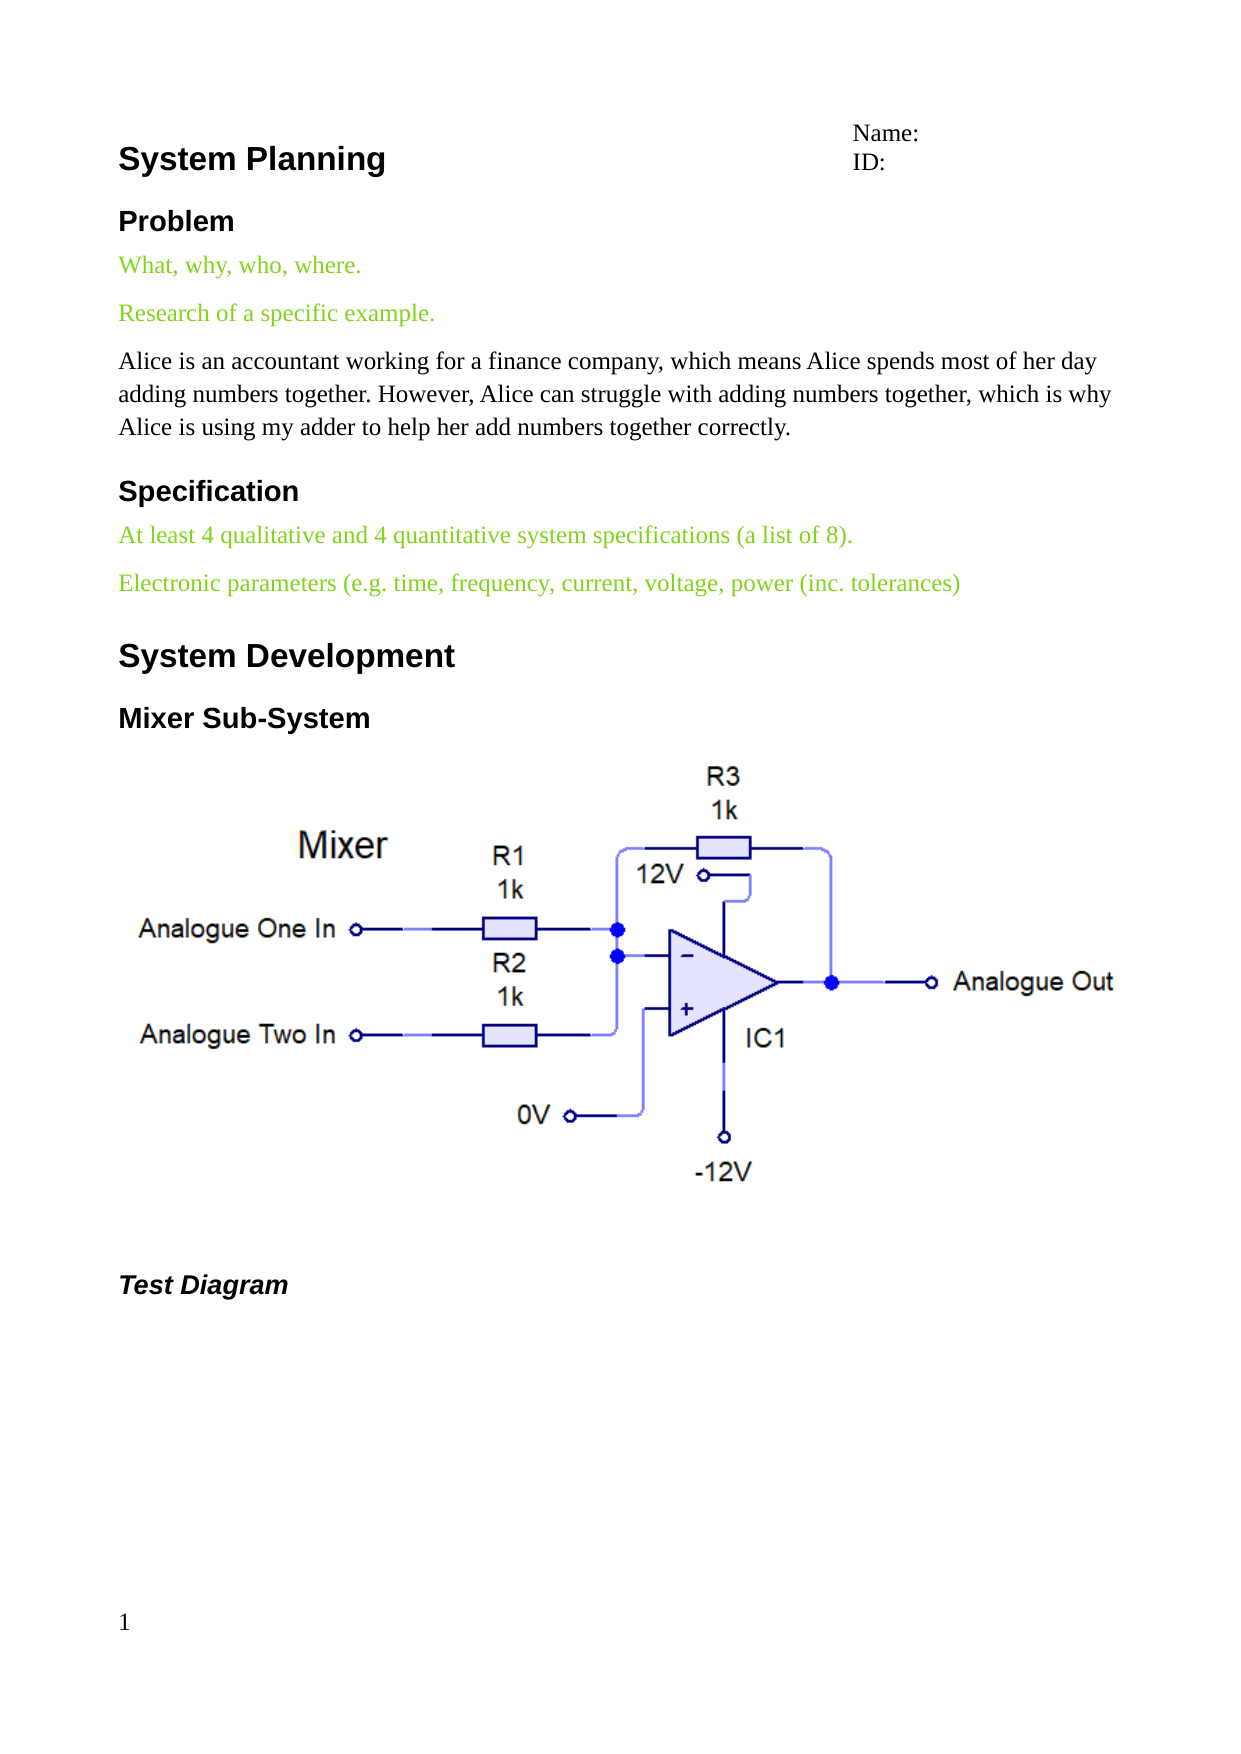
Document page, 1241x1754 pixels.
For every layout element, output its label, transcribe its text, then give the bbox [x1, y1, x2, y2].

subtitle System Development [118, 636, 1122, 674]
picture [118, 747, 1123, 1205]
text At least 4 qualitative and 4 quantitative system specifications (a list of 8). [118, 520, 1122, 549]
subtitle Problem [118, 204, 1122, 238]
text Electronic parameters (e.g. time, frequency, current, voltage, power (inc. tolerances) [118, 568, 1122, 596]
text Alice is an accountant working for a finance company, which means Alice spends most of her day adding numbers together. However, Alice can struggle with adding numbers together, which is why Alice is using my adder to help her add numbers together correctly. [118, 346, 1122, 441]
text Research of a specific example. [118, 298, 1122, 327]
subtitle Specification [118, 474, 1122, 507]
subtitle Mixer Sub-System [118, 702, 1122, 735]
subtitle Test Diagram [118, 1269, 1122, 1300]
text What, why, who, where. [118, 251, 1122, 279]
subtitle System Planning [118, 139, 1122, 177]
